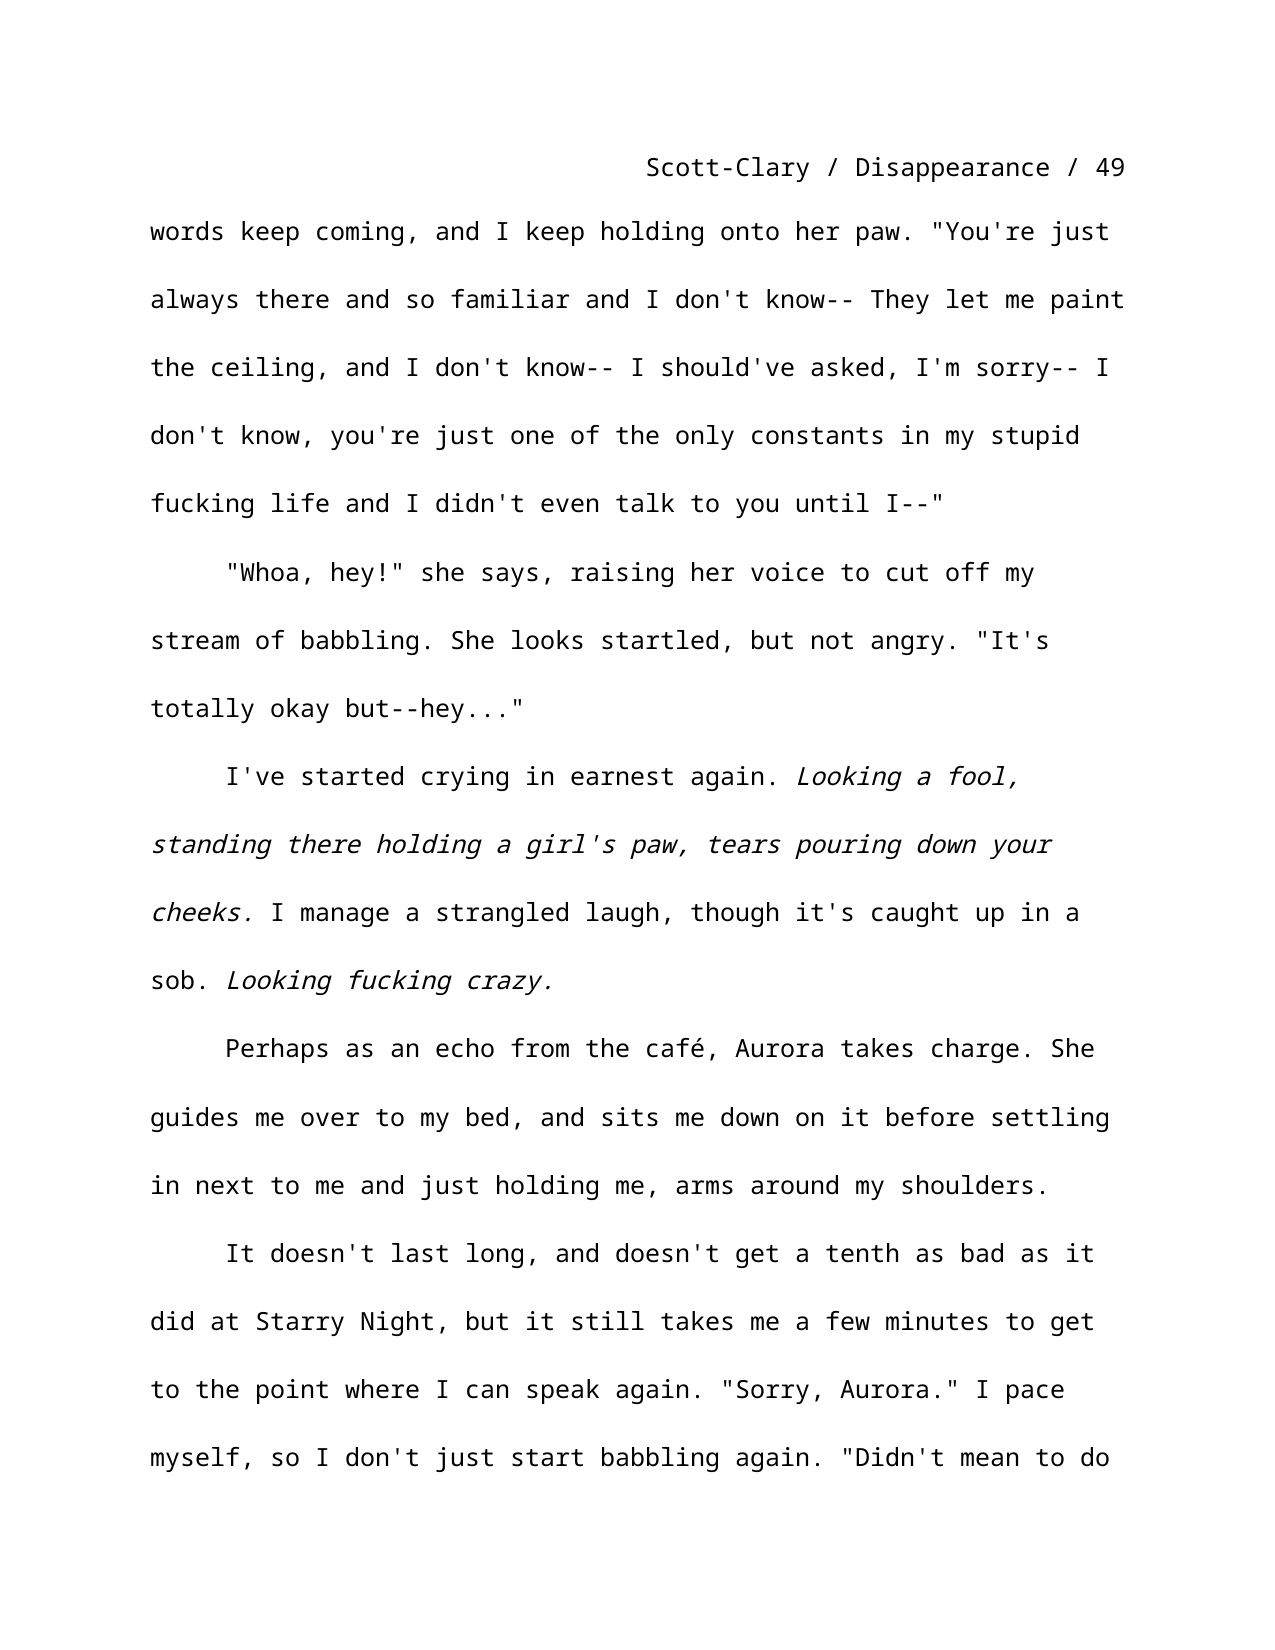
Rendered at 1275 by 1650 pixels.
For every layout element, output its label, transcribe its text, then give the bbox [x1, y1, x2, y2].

text "Whoa, hey!" she says, raising her voice to cut off my stream of babbling. She looks startled, but not angry. "It's totally okay but--hey..." [150, 554, 1125, 724]
text It doesn't last long, and doesn't get a tenth as bad as it did at Starry Night, but it still takes me a few minutes to get to the point where I can speak again. "Sorry, Aurora." I pace myself, so I don't just start babbling again. "Didn't mean to do [150, 1235, 1125, 1474]
text I've started crying in earnest again. Looking a fool, standing there holding a girl's paw, tears pouring down your cheeks. I manage a strangled laugh, though it's caught up in a sob. Looking fucking crazy. [150, 758, 1125, 997]
text words keep coming, and I keep holding onto her paw. "You're just always there and so familiar and I don't know-- They let me paint the ceiling, and I don't know-- I should've asked, I'm sorry-- I don't know, you're just one of the only constants in my stupid fucking life and I didn't even talk to you until I--" [150, 213, 1125, 520]
text Perhaps as an echo from the café, Aurora takes charge. She guides me over to my bed, and sits me down on it before settling in next to me and just holding me, arms around my shoulders. [150, 1031, 1125, 1201]
